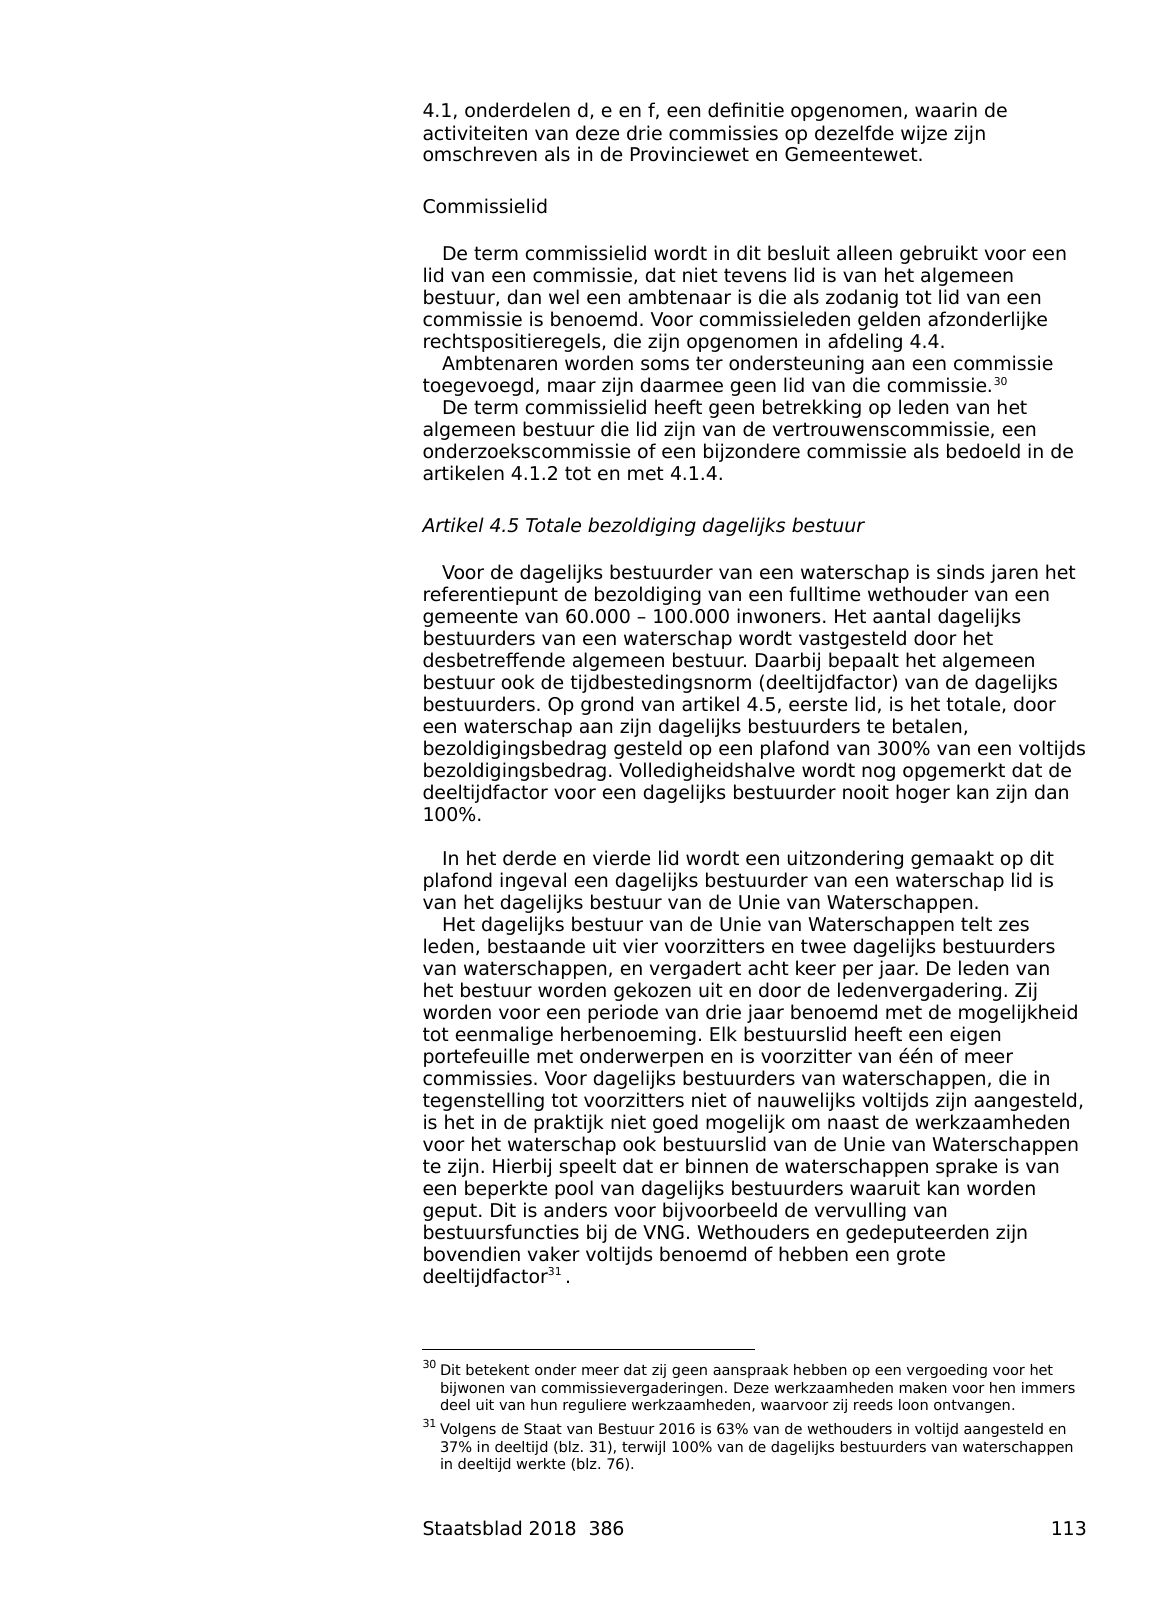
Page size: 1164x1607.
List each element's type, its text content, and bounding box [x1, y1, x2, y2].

text De term commissielid heeft geen betrekking op leden van het algemeen bestuur die lid zijn van de vertrouwenscommissie, een onderzoekscommissie of een bijzondere commissie als bedoeld in de artikelen 4.1.2 tot en met 4.1.4. [422, 397, 1087, 485]
text Het dagelijks bestuur van de Unie van Waterschappen telt zes leden, bestaande uit vier voorzitters en twee dagelijks bestuurders van waterschappen, en vergadert acht keer per jaar. De leden van het bestuur worden gekozen uit en door de ledenvergadering. Zij worden voor een periode van drie jaar benoemd met de mogelijkheid tot eenmalige herbenoeming. Elk bestuurslid heeft een eigen portefeuille met onderwerpen en is voorzitter van één of meer commissies. Voor dagelijks bestuurders van waterschappen, die in tegenstelling tot voorzitters niet of nauwelijks voltijds zijn aangesteld, is het in de praktijk niet goed mogelijk om naast de werkzaamheden voor het waterschap ook bestuurslid van de Unie van Waterschappen te zijn. Hierbij speelt dat er binnen de waterschappen sprake is van een beperkte pool van dagelijks bestuurders waaruit kan worden geput. Dit is anders voor bijvoorbeeld de vervulling van bestuursfuncties bij de VNG. Wethouders en gedeputeerden zijn bovendien vaker voltijds benoemd of hebben een grote deeltijdfactor. [422, 914, 1087, 1288]
text 4.1, onderdelen d, e en f, een definitie opgenomen, waarin de activiteiten van deze drie commissies op dezelfde wijze zijn omschreven als in de Provinciewet en Gemeentewet. [422, 100, 1087, 166]
subtitle Commissielid [422, 196, 1087, 218]
subtitle Artikel 4.5 Totale bezoldiging dagelijks bestuur [422, 515, 1087, 537]
text Dit betekent onder meer dat zij geen aanspraak hebben op een vergoeding voor het bijwonen van commissievergaderingen. Deze werkzaamheden maken voor hen immers deel uit van hun reguliere werkzaamheden, waarvoor zij reeds loon ontvangen. [422, 1358, 1087, 1414]
text Voor de dagelijks bestuurder van een waterschap is sinds jaren het referentiepunt de bezoldiging van een fulltime wethouder van een gemeente van 60.000 – 100.000 inwoners. Het aantal dagelijks bestuurders van een waterschap wordt vastgesteld door het desbetreffende algemeen bestuur. Daarbij bepaalt het algemeen bestuur ook de tijdbestedingsnorm (deeltijdfactor) van de dagelijks bestuurders. Op grond van artikel 4.5, eerste lid, is het totale, door een waterschap aan zijn dagelijks bestuurders te betalen, bezoldigingsbedrag gesteld op een plafond van 300% van een voltijds bezoldigingsbedrag. Volledigheidshalve wordt nog opgemerkt dat de deeltijdfactor voor een dagelijks bestuurder nooit hoger kan zijn dan 100%. [422, 562, 1087, 826]
text In het derde en vierde lid wordt een uitzondering gemaakt op dit plafond ingeval een dagelijks bestuurder van een waterschap lid is van het dagelijks bestuur van de Unie van Waterschappen. [422, 848, 1087, 914]
text Ambtenaren worden soms ter ondersteuning aan een commissie toegevoegd, maar zijn daarmee geen lid van die commissie. [422, 353, 1087, 397]
text Volgens de Staat van Bestuur 2016 is 63% van de wethouders in voltijd aangesteld en 37% in deeltijd (blz. 31), terwijl 100% van de dagelijks bestuurders van waterschappen in deeltijd werkte (blz. 76). [422, 1417, 1087, 1473]
text De term commissielid wordt in dit besluit alleen gebruikt voor een lid van een commissie, dat niet tevens lid is van het algemeen bestuur, dan wel een ambtenaar is die als zodanig tot lid van een commissie is benoemd. Voor commissieleden gelden afzonderlijke rechtspositieregels, die zijn opgenomen in afdeling 4.4. [422, 243, 1087, 353]
